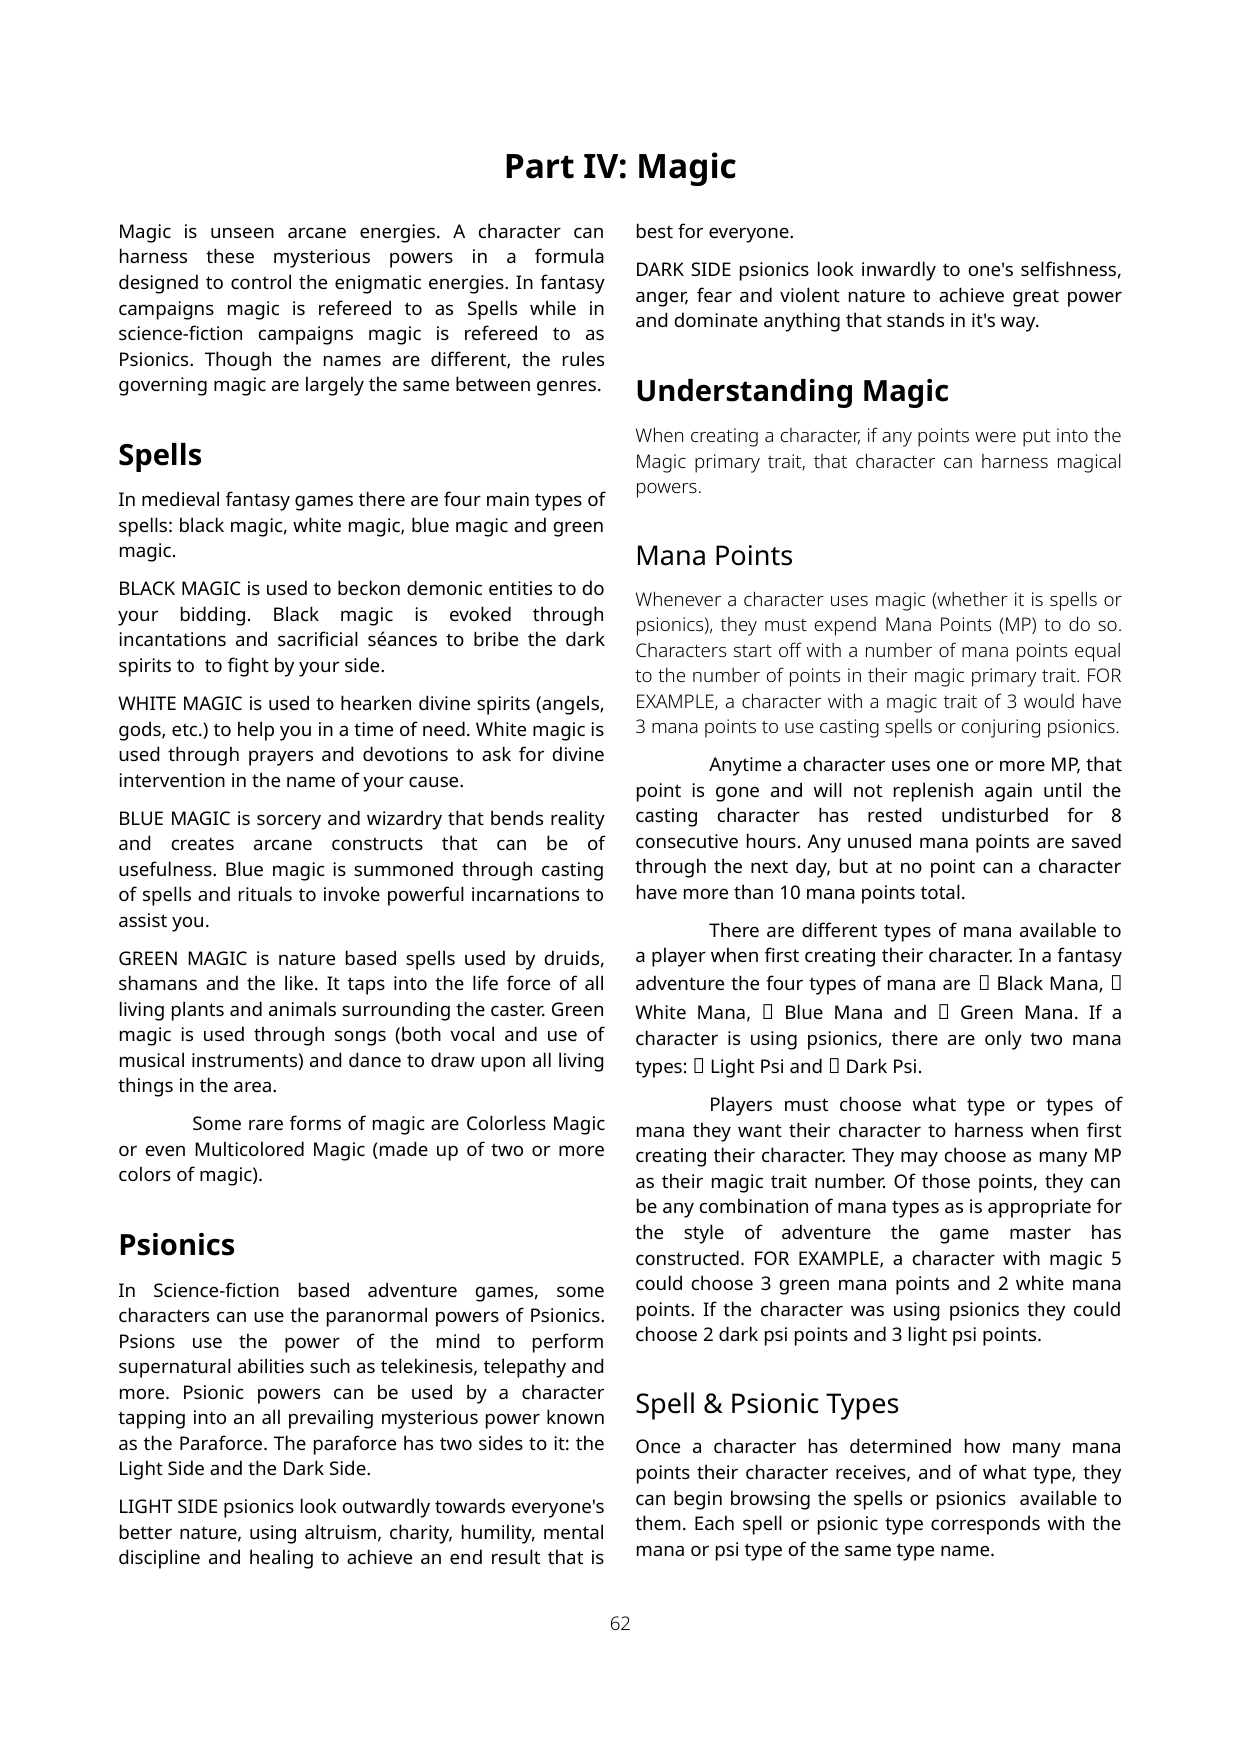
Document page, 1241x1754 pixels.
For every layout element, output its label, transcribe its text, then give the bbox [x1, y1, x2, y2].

text When creating a character, if any points were put into the Magic primary trait, that character can harness magical powers. [635, 423, 1122, 499]
text BLACK MAGIC is used to beckon demonic entities to do your bidding. Black magic is evoked through incantations and sacrificial séances to bribe the dark spirits to to fight by your side. [118, 576, 605, 678]
subtitle Mana Points [635, 537, 1122, 573]
text Anytime a character uses one or more MP, that point is gone and will not replenish again until the casting character has rested undisturbed for 8 consecutive hours. Any unused mana points are saved through the next day, but at no point can a character have more than 10 mana points total. [635, 752, 1122, 905]
subtitle Understanding Magic [635, 370, 1122, 410]
subtitle Spell & Psionic Types [635, 1384, 1122, 1421]
text Once a character has determined how many mana points their character receives, and of what type, they can begin browsing the spells or psionics available to them. Each spell or psionic type corresponds with the mana or psi type of the same type name. [635, 1434, 1122, 1561]
text best for everyone. [635, 218, 1122, 244]
text Magic is unseen arcane energies. A character can harness these mysterious powers in a formula designed to control the enigmatic energies. In fantasy campaigns magic is refereed to as Spells while in science-fiction campaigns magic is refereed to as Psionics. Though the names are different, the rules governing magic are largely the same between genres. [118, 218, 605, 397]
subtitle Psionics [118, 1225, 605, 1264]
subtitle Spells [118, 434, 605, 474]
text Some rare forms of magic are Colorless Magic or even Multicolored Magic (made up of two or more colors of magic). [118, 1111, 605, 1187]
text There are different types of mana available to a player when first creating their character. In a fantasy adventure the four types of mana are  Black Mana,  White Mana,  Blue Mana and  Green Mana. If a character is using psionics, there are only two mana types:  Light Psi and  Dark Psi. [635, 917, 1122, 1079]
text In medieval fantasy games there are four main types of spells: black magic, white magic, blue magic and green magic. [118, 487, 605, 563]
text Whenever a character uses magic (whether it is spells or psionics), they must expend Mana Points (MP) to do so. Characters start off with a number of mana points equal to the number of points in their magic primary trait. FOR EXAMPLE, a character with a magic trait of 3 would have 3 mana points to use casting spells or conjuring psionics. [635, 586, 1122, 739]
text LIGHT SIDE psionics look outwardly towards everyone's better nature, using altruism, charity, humility, mental discipline and healing to achieve an end result that is [118, 1493, 605, 1570]
text WHITE MAGIC is used to hearken divine spirits (angels, gods, etc.) to help you in a time of need. White magic is used through prayers and devotions to ask for divine intervention in the name of your cause. [118, 690, 605, 792]
text BLUE MAGIC is sorcery and wizardry that bends reality and creates arcane constructs that can be of usefulness. Blue magic is summoned through casting of spells and rituals to invoke powerful incarnations to assist you. [118, 805, 605, 932]
text Players must choose what type or types of mana they want their character to harness when first creating their character. They may choose as many MP as their magic trait number. Of those points, they can be any combination of mana types as is appropriate for the style of adventure the game master has constructed. FOR EXAMPLE, a character with magic 5 could choose 3 green mana points and 2 white mana points. If the character was using psionics they could choose 2 dark psi points and 3 light psi points. [635, 1092, 1122, 1347]
text In Science-fiction based adventure games, some characters can use the paranormal powers of Psionics. Psions use the power of the mind to perform supernatural abilities such as telekinesis, telepathy and more. Psionic powers can be used by a character tapping into an all prevailing mysterious power known as the Paraforce. The paraforce has two sides to it: the Light Side and the Dark Side. [118, 1277, 605, 1481]
text GREEN MAGIC is nature based spells used by druids, shamans and the like. It taps into the life force of all living plants and animals surrounding the caster. Green magic is used through songs (both vocal and use of musical instruments) and dance to draw upon all living things in the area. [118, 945, 605, 1098]
text DARK SIDE psionics look inwardly to one's selfishness, anger, fear and violent nature to achieve great power and dominate anything that stands in it's way. [635, 256, 1122, 333]
